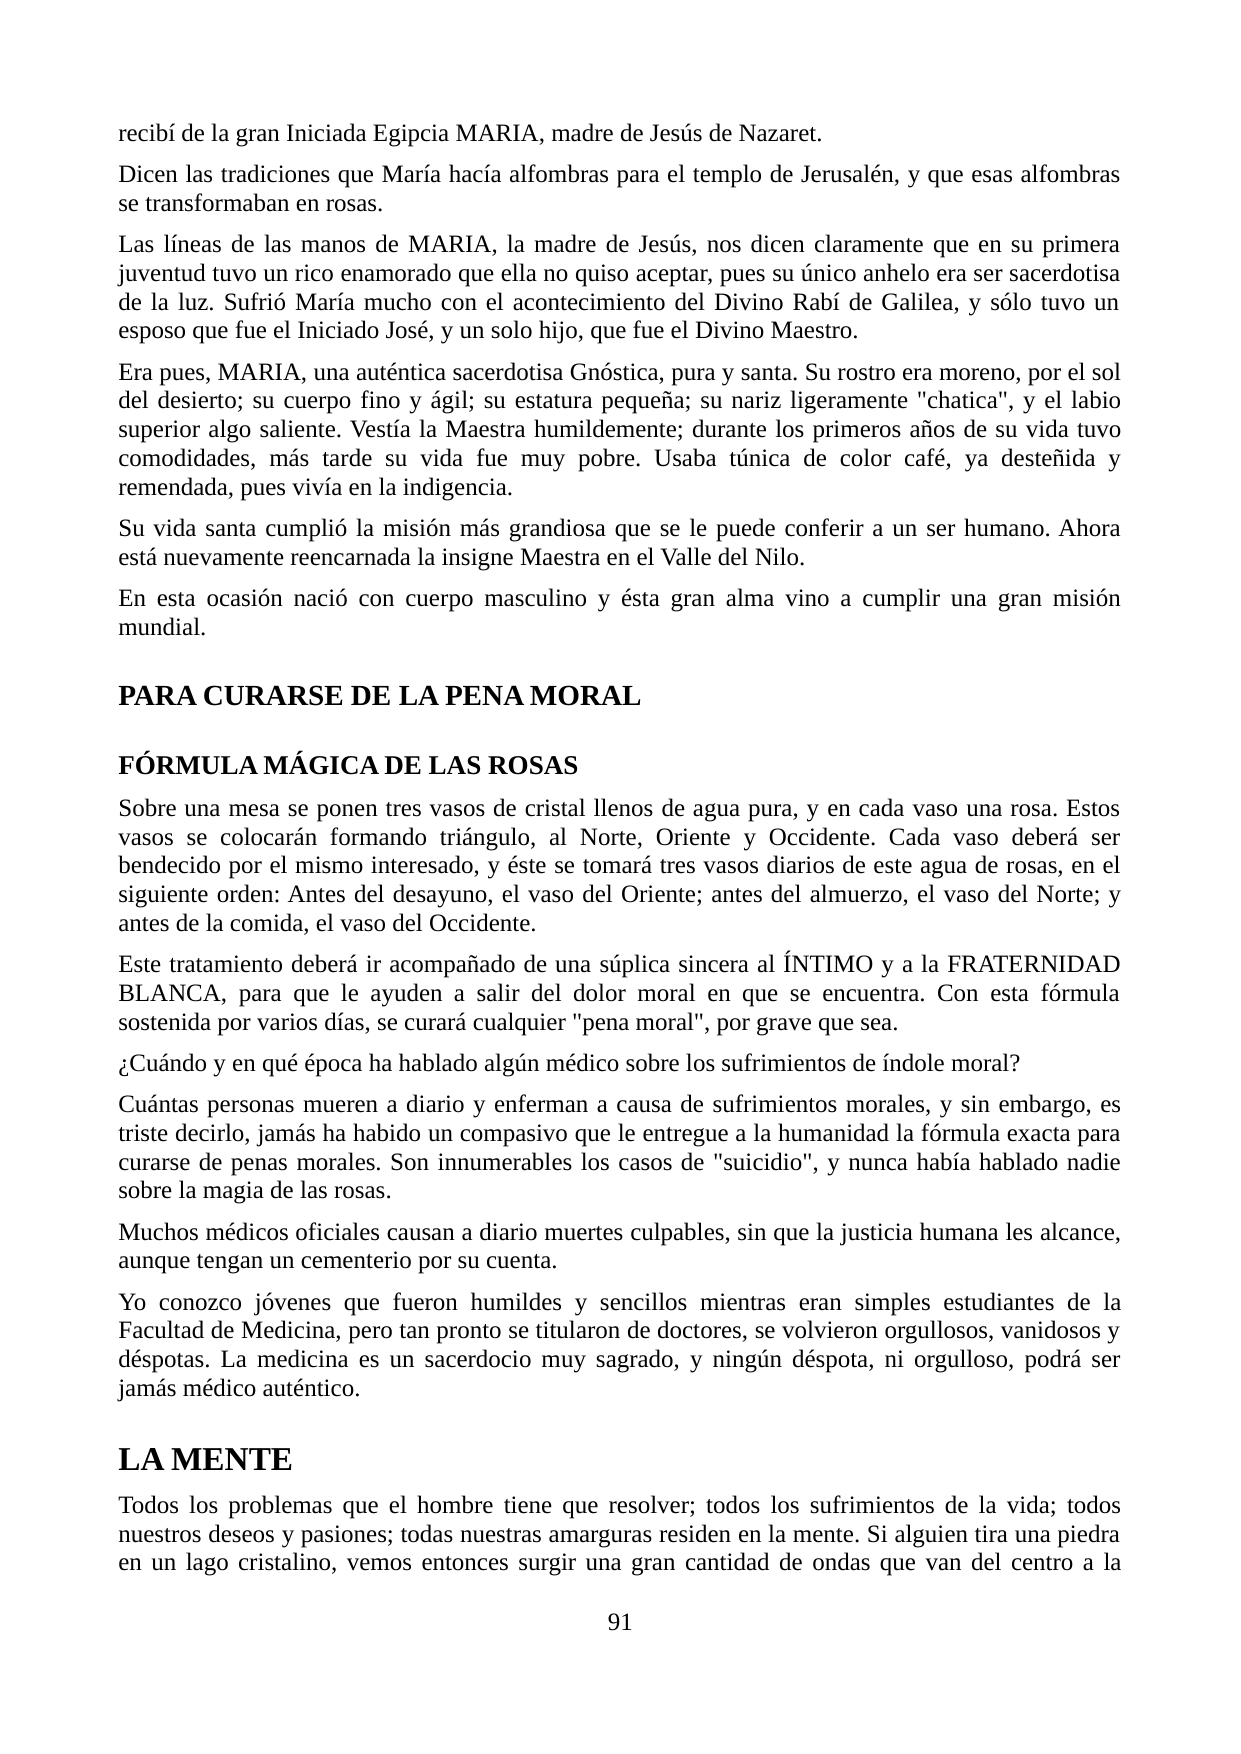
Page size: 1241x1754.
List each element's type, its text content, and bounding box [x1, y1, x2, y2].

text Todos los problemas que el hombre tiene que resolver; todos los sufrimientos de la vida; todos nuestros deseos y pasiones; todas nuestras amarguras residen en la mente. Si alguien tira una piedra en un lago cristalino, vemos entonces surgir una gran cantidad de ondas que van del centro a la [118, 1490, 1122, 1576]
text recibí de la gran Iniciada Egipcia MARIA, madre de Jesús de Nazaret. [118, 118, 1122, 147]
text Dicen las tradiciones que María hacía alfombras para el templo de Jerusalén, y que esas alfombras se transformaban en rosas. [118, 159, 1122, 217]
text ¿Cuándo y en qué época ha hablado algún médico sobre los sufrimientos de índole moral? [118, 1048, 1122, 1077]
text Este tratamiento deberá ir acompañado de una súplica sincera al ÍNTIMO y a la FRATERNIDAD BLANCA, para que le ayuden a salir del dolor moral en que se encuentra. Con esta fórmula sostenida por varios días, se curará cualquier "pena moral", por grave que sea. [118, 949, 1122, 1035]
subtitle FÓRMULA MÁGICA DE LAS ROSAS [118, 749, 1122, 780]
subtitle PARA CURARSE DE LA PENA MORAL [118, 678, 1122, 712]
text Muchos médicos oficiales causan a diario muertes culpables, sin que la justicia humana les alcance, aunque tengan un cementerio por su cuenta. [118, 1217, 1122, 1274]
text Sobre una mesa se ponen tres vasos de cristal llenos de agua pura, y en cada vaso una rosa. Estos vasos se colocarán formando triángulo, al Norte, Oriente y Occidente. Cada vaso deberá ser bendecido por el mismo interesado, y éste se tomará tres vasos diarios de este agua de rosas, en el siguiente orden: Antes del desayuno, el vaso del Oriente; antes del almuerzo, el vaso del Norte; y antes de la comida, el vaso del Occidente. [118, 793, 1122, 937]
text Su vida santa cumplió la misión más grandiosa que se le puede conferir a un ser humano. Ahora está nuevamente reencarnada la insigne Maestra en el Valle del Nilo. [118, 513, 1122, 571]
text Era pues, MARIA, una auténtica sacerdotisa Gnóstica, pura y santa. Su rostro era moreno, por el sol del desierto; su cuerpo fino y ágil; su estatura pequeña; su nariz ligeramente "chatica", y el labio superior algo saliente. Vestía la Maestra humildemente; durante los primeros años de su vida tuvo comodidades, más tarde su vida fue muy pobre. Usaba túnica de color café, ya desteñida y remendada, pues vivía en la indigencia. [118, 357, 1122, 501]
text En esta ocasión nació con cuerpo masculino y ésta gran alma vino a cumplir una gran misión mundial. [118, 583, 1122, 641]
text Yo conozco jóvenes que fueron humildes y sencillos mientras eran simples estudiantes de la Facultad de Medicina, pero tan pronto se titularon de doctores, se volvieron orgullosos, vanidosos y déspotas. La medicina es un sacerdocio muy sagrado, y ningún déspota, ni orgulloso, podrá ser jamás médico auténtico. [118, 1287, 1122, 1402]
text Cuántas personas mueren a diario y enferman a causa de sufrimientos morales, y sin embargo, es triste decirlo, jamás ha habido un compasivo que le entregue a la humanidad la fórmula exacta para curarse de penas morales. Son innumerables los casos de "suicidio", y nunca había hablado nadie sobre la magia de las rosas. [118, 1089, 1122, 1204]
subtitle LA MENTE [118, 1439, 1122, 1477]
text Las líneas de las manos de MARIA, la madre de Jesús, nos dicen claramente que en su primera juventud tuvo un rico enamorado que ella no quiso aceptar, pues su único anhelo era ser sacerdotisa de la luz. Sufrió María mucho con el acontecimiento del Divino Rabí de Galilea, y sólo tuvo un esposo que fue el Iniciado José, y un solo hijo, que fue el Divino Maestro. [118, 229, 1122, 344]
